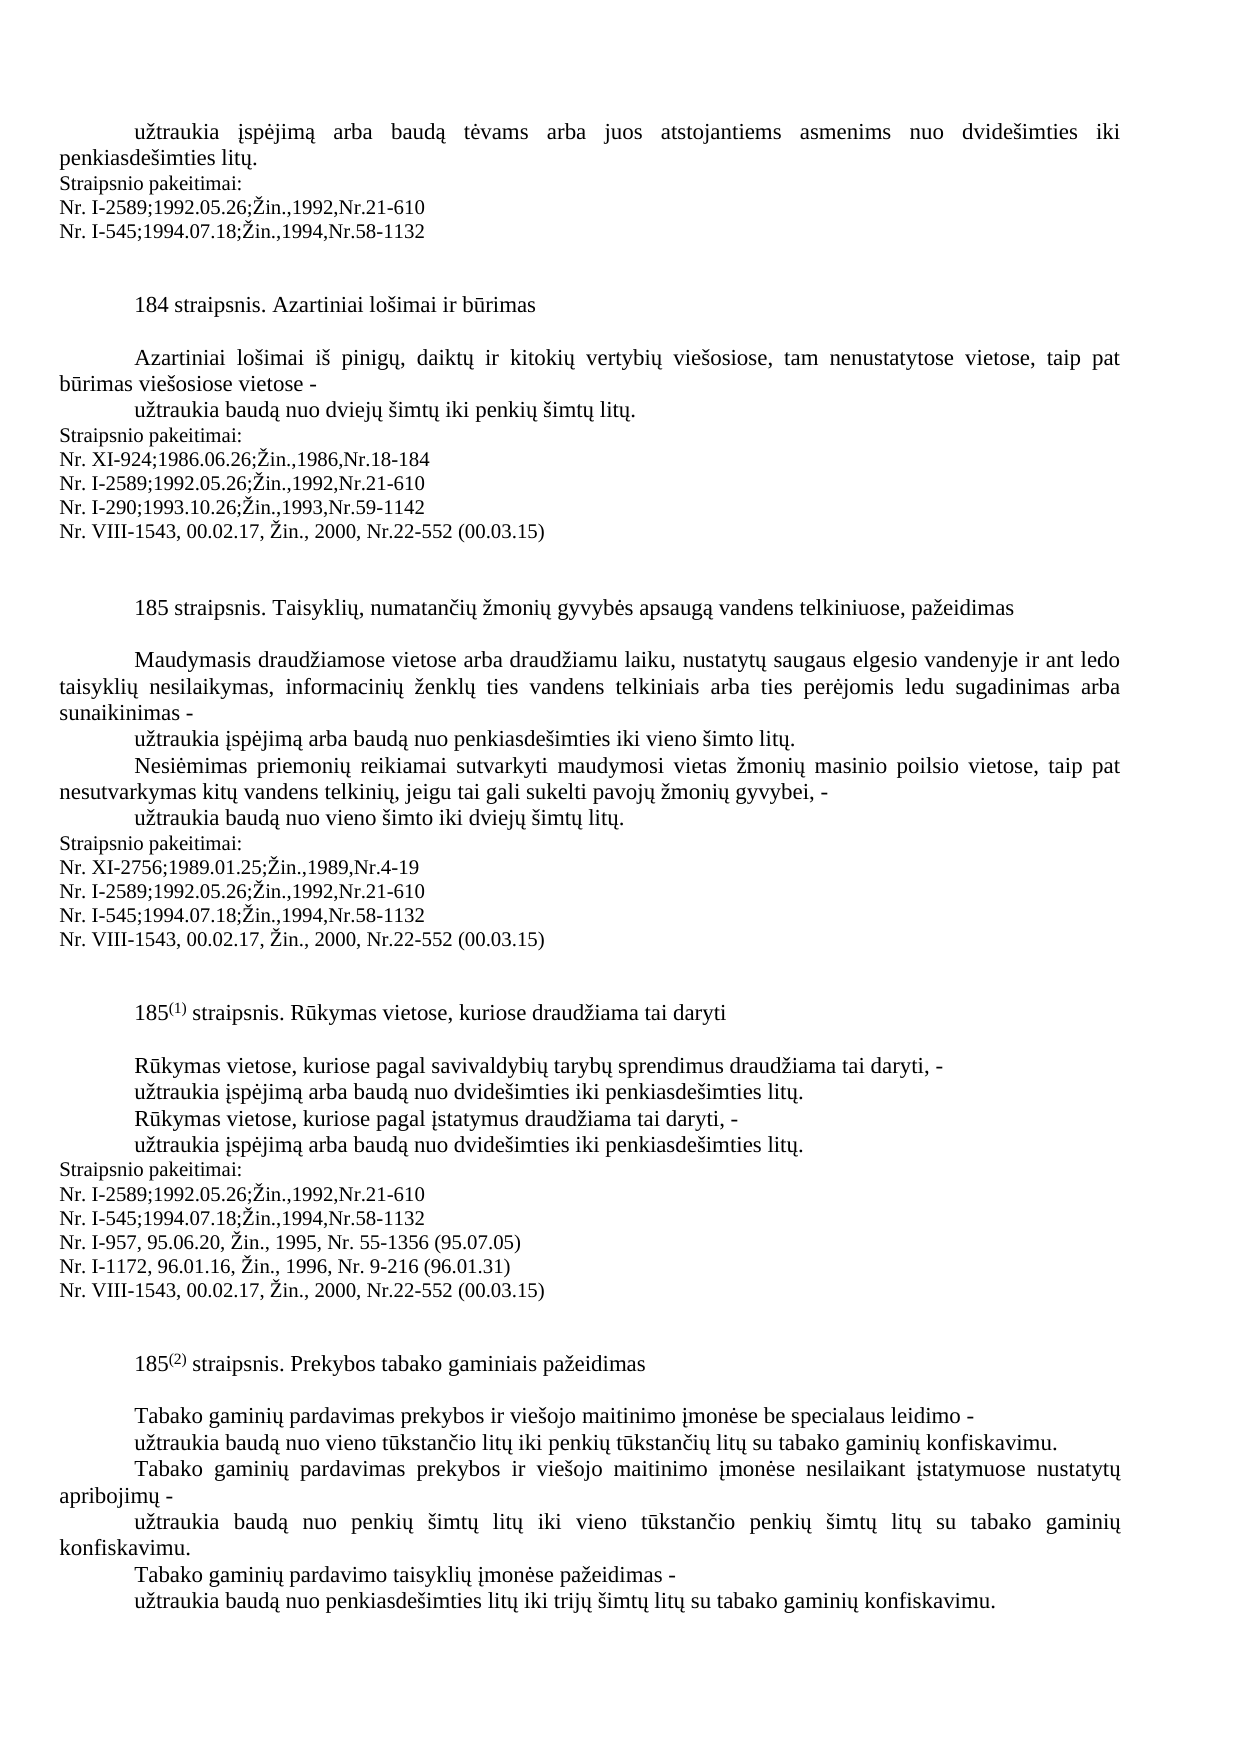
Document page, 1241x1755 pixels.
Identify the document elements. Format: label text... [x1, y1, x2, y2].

text užtraukia baudą nuo vieno šimto iki dviejų šimtų litų. [59, 804, 1122, 831]
text 185(1) straipsnis. Rūkymas vietose, kuriose draudžiama tai daryti [59, 999, 1122, 1026]
text užtraukia įspėjimą arba baudą tėvams arba juos atstojantiems asmenims nuo dvidešimties iki penkiasdešimties litų. [59, 118, 1122, 171]
text Nr. XI-2756;1989.01.25;Žin.,1989,Nr.4-19 [59, 855, 1122, 879]
text užtraukia baudą nuo dviejų šimtų iki penkių šimtų litų. [59, 397, 1122, 423]
text Rūkymas vietose, kuriose pagal savivaldybių tarybų sprendimus draudžiama tai daryti, - [59, 1052, 1122, 1078]
text 185(2) straipsnis. Prekybos tabako gaminiais pažeidimas [59, 1350, 1122, 1376]
text užtraukia įspėjimą arba baudą nuo dvidešimties iki penkiasdešimties litų. [59, 1078, 1122, 1105]
text užtraukia baudą nuo penkiasdešimties litų iki trijų šimtų litų su tabako gaminių konfiskavimu. [59, 1587, 1122, 1613]
text Tabako gaminių pardavimo taisyklių įmonėse pažeidimas - [59, 1561, 1122, 1587]
text užtraukia įspėjimą arba baudą nuo penkiasdešimties iki vieno šimto litų. [59, 725, 1122, 752]
text Tabako gaminių pardavimas prekybos ir viešojo maitinimo įmonėse be specialaus leidimo - [59, 1403, 1122, 1429]
text Straipsnio pakeitimai: [59, 1157, 1122, 1181]
text Tabako gaminių pardavimas prekybos ir viešojo maitinimo įmonėse nesilaikant įstatymuose nustatytų apribojimų - [59, 1455, 1122, 1508]
text Azartiniai lošimai iš pinigų, daiktų ir kitokių vertybių viešosiose, tam nenustatytose vietose, taip pat būrimas viešosiose vietose - [59, 344, 1122, 397]
text Nr. XI-924;1986.06.26;Žin.,1986,Nr.18-184 [59, 447, 1122, 471]
text Nr. VIII-1543, 00.02.17, Žin., 2000, Nr.22-552 (00.03.15) [59, 927, 1122, 951]
text Maudymasis draudžiamose vietose arba draudžiamu laiku, nustatytų saugaus elgesio vandenyje ir ant ledo taisyklių nesilaikymas, informacinių ženklų ties vandens telkiniais arba ties perėjomis ledu sugadinimas arba sunaikinimas - [59, 646, 1122, 725]
text Nr. I-2589;1992.05.26;Žin.,1992,Nr.21-610 [59, 879, 1122, 903]
text Nr. VIII-1543, 00.02.17, Žin., 2000, Nr.22-552 (00.03.15) [59, 1278, 1122, 1302]
text Nr. VIII-1543, 00.02.17, Žin., 2000, Nr.22-552 (00.03.15) [59, 519, 1122, 543]
text užtraukia baudą nuo penkių šimtų litų iki vieno tūkstančio penkių šimtų litų su tabako gaminių konfiskavimu. [59, 1508, 1122, 1561]
text užtraukia baudą nuo vieno tūkstančio litų iki penkių tūkstančių litų su tabako gaminių konfiskavimu. [59, 1429, 1122, 1455]
text užtraukia įspėjimą arba baudą nuo dvidešimties iki penkiasdešimties litų. [59, 1131, 1122, 1157]
text Nr. I-545;1994.07.18;Žin.,1994,Nr.58-1132 [59, 1206, 1122, 1229]
text Nr. I-545;1994.07.18;Žin.,1994,Nr.58-1132 [59, 219, 1122, 243]
text Nr. I-2589;1992.05.26;Žin.,1992,Nr.21-610 [59, 471, 1122, 495]
text Nr. I-957, 95.06.20, Žin., 1995, Nr. 55-1356 (95.07.05) [59, 1229, 1122, 1254]
text Nr. I-2589;1992.05.26;Žin.,1992,Nr.21-610 [59, 1181, 1122, 1206]
text Nr. I-1172, 96.01.16, Žin., 1996, Nr. 9-216 (96.01.31) [59, 1254, 1122, 1278]
text Nesiėmimas priemonių reikiamai sutvarkyti maudymosi vietas žmonių masinio poilsio vietose, taip pat nesutvarkymas kitų vandens telkinių, jeigu tai gali sukelti pavojų žmonių gyvybei, - [59, 752, 1122, 804]
text Nr. I-290;1993.10.26;Žin.,1993,Nr.59-1142 [59, 495, 1122, 519]
text 185 straipsnis. Taisyklių, numatančių žmonių gyvybės apsaugą vandens telkiniuose, pažeidimas [134, 594, 1122, 620]
text Straipsnio pakeitimai: [59, 831, 1122, 855]
text Straipsnio pakeitimai: [59, 171, 1122, 195]
text Rūkymas vietose, kuriose pagal įstatymus draudžiama tai daryti, - [59, 1105, 1122, 1131]
text 184 straipsnis. Azartiniai lošimai ir būrimas [59, 291, 1122, 317]
text Nr. I-2589;1992.05.26;Žin.,1992,Nr.21-610 [59, 195, 1122, 219]
text Nr. I-545;1994.07.18;Žin.,1994,Nr.58-1132 [59, 903, 1122, 927]
text Straipsnio pakeitimai: [59, 423, 1122, 447]
